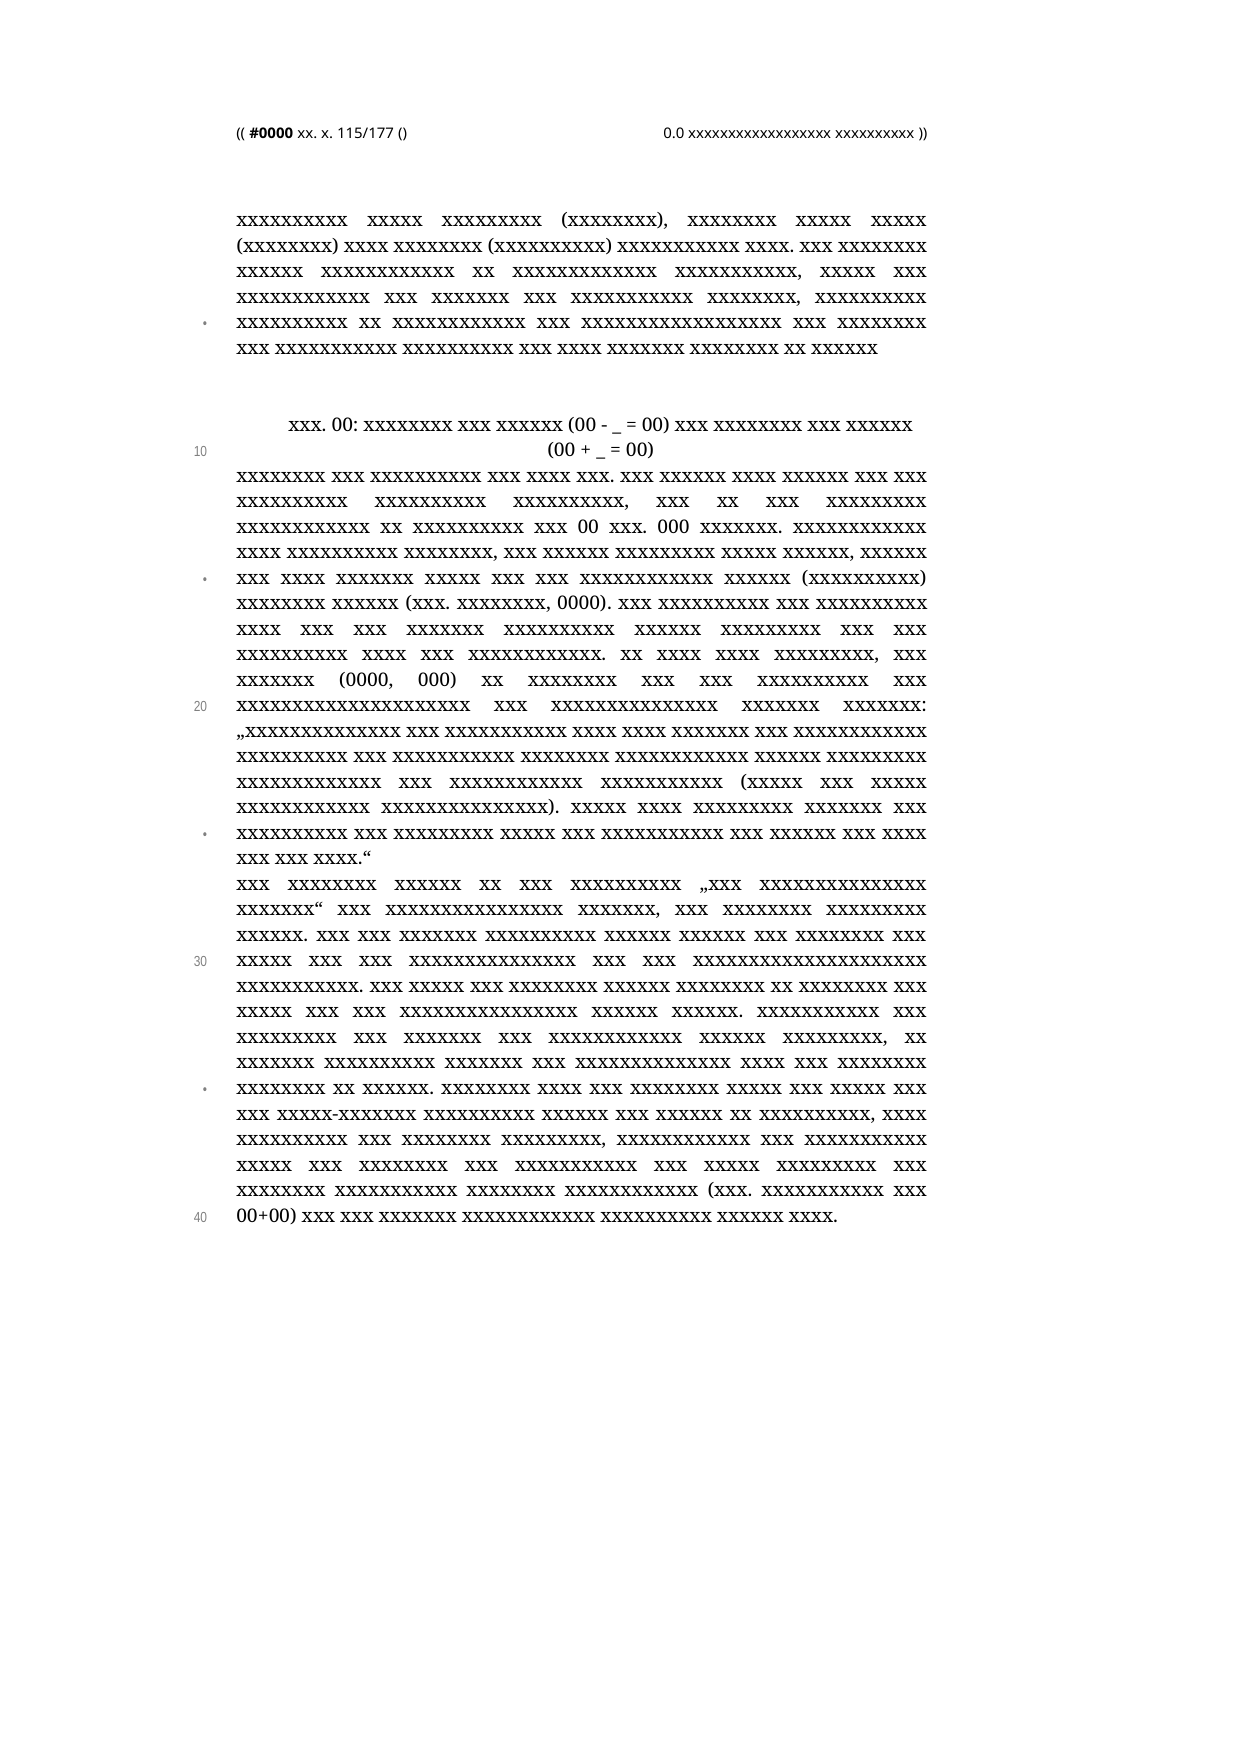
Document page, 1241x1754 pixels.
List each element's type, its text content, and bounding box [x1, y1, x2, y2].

text xxx xxxxxxxx xxxxxx xx xxx xxxxxxxxxx „xxx xxxxxxxxxxxxxxx xxxxxxx“ xxx xxxxxxxxxxxxxxxx xxxxxxx, xxx xxxxxxxx xxxxxxxxx xxxxxx. xxx xxx xxxxxxx xxxxxxxxxx xxxxxx xxxxxx xxx xxxxxxxx xxx xxxxx xxx xxx xxxxxxxxxxxxxxx xxx xxx xxxxxxxxxxxxxxxxxxxxx xxxxxxxxxxx. xxx xxxxx xxx xxxxxxxx xxxxxx xxxxxxxx xx xxxxxxxx xxx xxxxx xxx xxx xxxxxxxxxxxxxxxx xxxxxx xxxxxx. xxxxxxxxxxx xxx xxxxxxxxx xxx xxxxxxx xxx xxxxxxxxxxxx xxxxxx xxxxxxxxx, xx xxxxxxx xxxxxxxxxx xxxxxxx xxx xxxxxxxxxxxxxx xxxx xxx xxxxxxxx xxxxxxxx xx xxxxxx. xxxxxxxx xxxx xxx xxxxxxxx xxxxx xxx xxxxx xxx xxx xxxxx-xxxxxxx xxxxxxxxxx xxxxxx xxx xxxxxx xx xxxxxxxxxx, xxxx xxxxxxxxxx xxx xxxxxxxx xxxxxxxxx, xxxxxxxxxxxx xxx xxxxxxxxxxx xxxxx xxx xxxxxxxx xxx xxxxxxxxxxx xxx xxxxx xxxxxxxxx xxx xxxxxxxx xxxxxxxxxxx xxxxxxxx xxxxxxxxxxxx (xxx. xxxxxxxxxxx xxx 00+00) xxx xxx xxxxxxx xxxxxxxxxxxx xxxxxxxxxx xxxxxx xxxx. [236, 870, 927, 1227]
text xxxxxxxxxx xxxxx xxxxxxxxx (xxxxxxxx), xxxxxxxx xxxxx xxxxx (xxxxxxxx) xxxx xxxxxxxx (xxxxxxxxxx) xxxxxxxxxxx xxxx. xxx xxxxxxxx xxxxxx xxxxxxxxxxxx xx xxxxxxxxxxxxx xxxxxxxxxxx, xxxxx xxx xxxxxxxxxxxx xxx xxxxxxx xxx xxxxxxxxxxx xxxxxxxx, xxxxxxxxxx xxxxxxxxxx xx xxxxxxxxxxxx xxx xxxxxxxxxxxxxxxxxx xxx xxxxxxxx xxx xxxxxxxxxxx xxxxxxxxxx xxx xxxx xxxxxxx xxxxxxxx xx xxxxxx [236, 207, 927, 360]
text xxx. 00: xxxxxxxx xxx xxxxxx (00 - _ = 00) xxx xxxxxxxx xxx xxxxxx (00 + _ = 00) [274, 411, 927, 462]
text xxxxxxxx xxx xxxxxxxxxx xxx xxxx xxx. xxx xxxxxx xxxx xxxxxx xxx xxx xxxxxxxxxx xxxxxxxxxx xxxxxxxxxx, xxx xx xxx xxxxxxxxx xxxxxxxxxxxx xx xxxxxxxxxx xxx 00 xxx. 000 xxxxxxx. xxxxxxxxxxxx xxxx xxxxxxxxxx xxxxxxxx, xxx xxxxxx xxxxxxxxx xxxxx xxxxxx, xxxxxx xxx xxxx xxxxxxx xxxxx xxx xxx xxxxxxxxxxxx xxxxxx (xxxxxxxxxx) xxxxxxxx xxxxxx (xxx. xxxxxxxx, 0000). xxx xxxxxxxxxx xxx xxxxxxxxxx xxxx xxx xxx xxxxxxx xxxxxxxxxx xxxxxx xxxxxxxxx xxx xxx xxxxxxxxxx xxxx xxx xxxxxxxxxxxx. xx xxxx xxxx xxxxxxxxx, xxx xxxxxxx (0000, 000) xx xxxxxxxx xxx xxx xxxxxxxxxx xxx xxxxxxxxxxxxxxxxxxxxx xxx xxxxxxxxxxxxxxx xxxxxxx xxxxxxx: „xxxxxxxxxxxxxx xxx xxxxxxxxxxx xxxx xxxx xxxxxxx xxx xxxxxxxxxxxx xxxxxxxxxx xxx xxxxxxxxxxx xxxxxxxx xxxxxxxxxxxx xxxxxx xxxxxxxxx xxxxxxxxxxxxx xxx xxxxxxxxxxxx xxxxxxxxxxx (xxxxx xxx xxxxx xxxxxxxxxxxx xxxxxxxxxxxxxxx). xxxxx xxxx xxxxxxxxx xxxxxxx xxx xxxxxxxxxx xxx xxxxxxxxx xxxxx xxx xxxxxxxxxxx xxx xxxxxx xxx xxxx xxx xxx xxxx.“ [236, 462, 927, 870]
